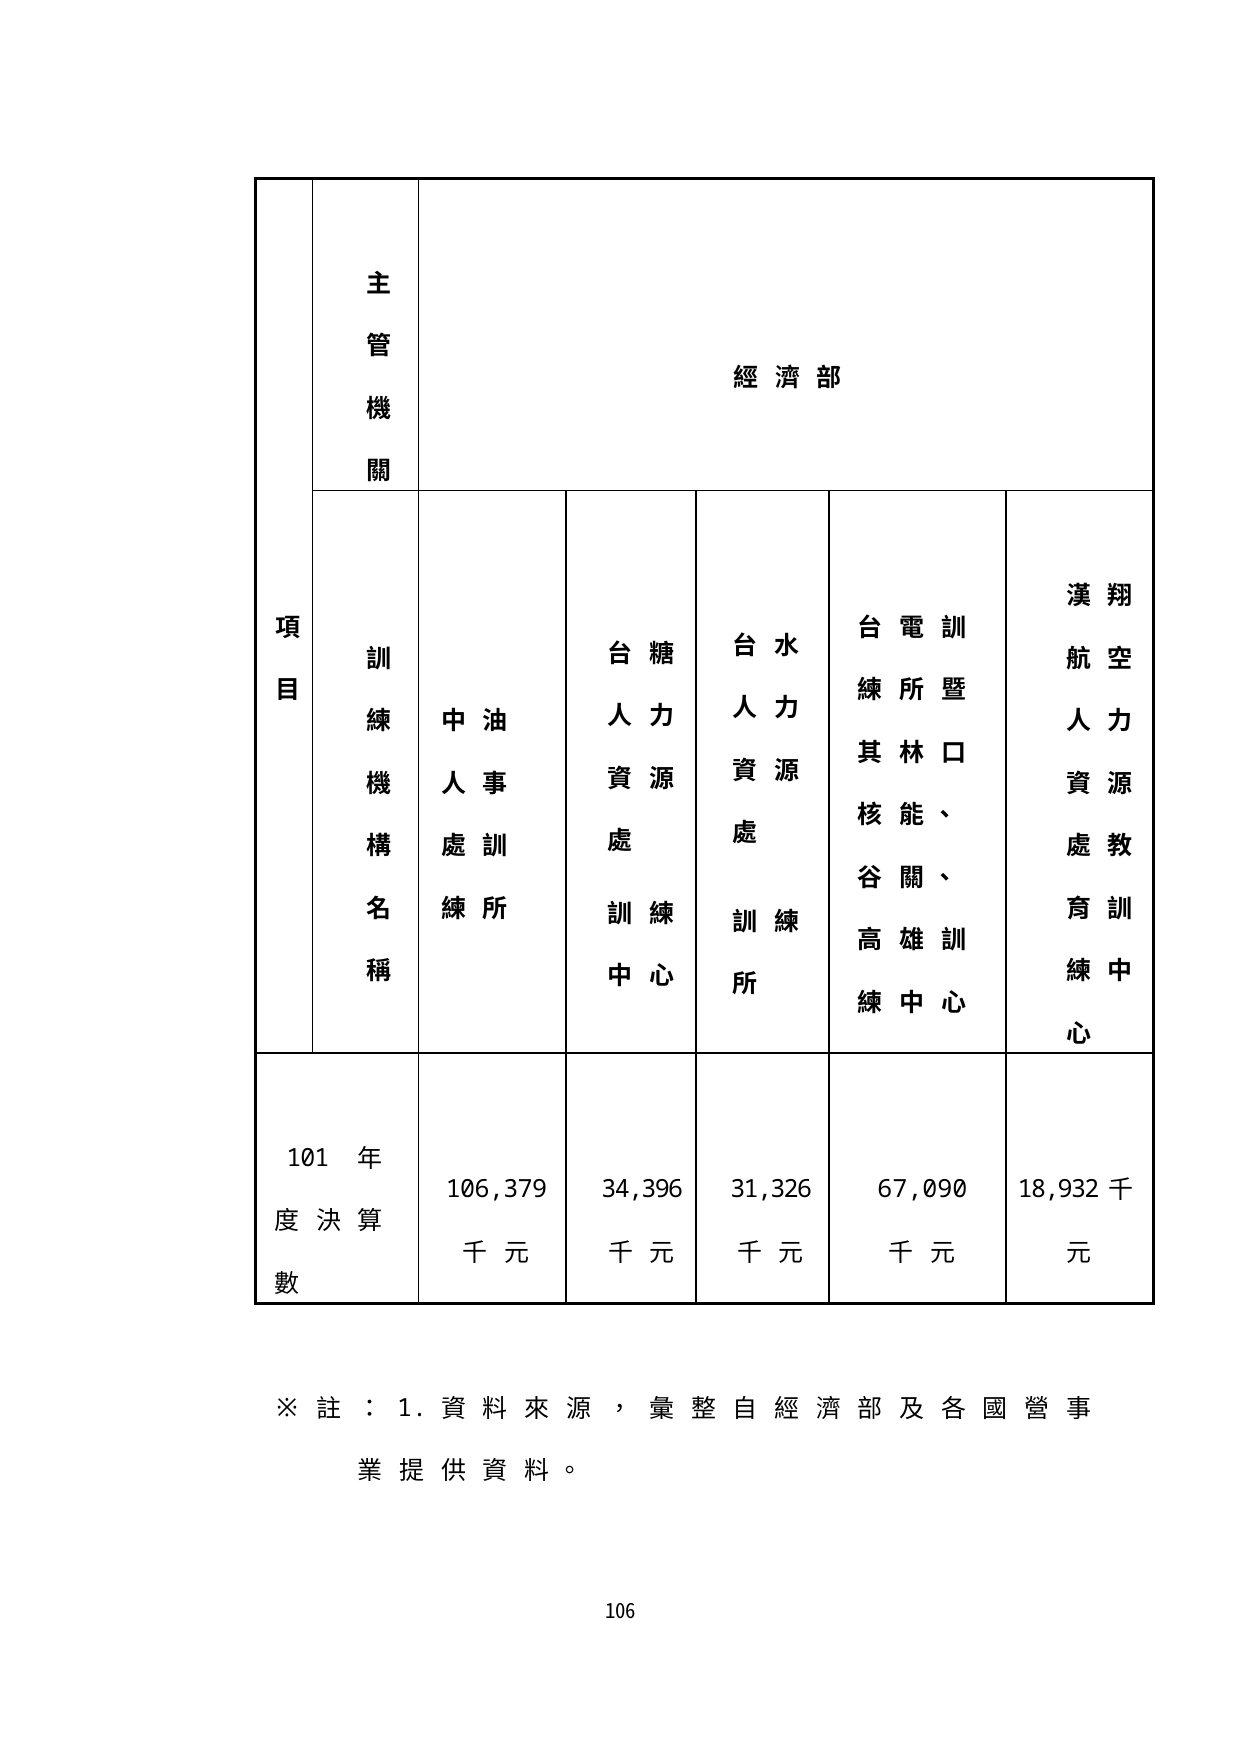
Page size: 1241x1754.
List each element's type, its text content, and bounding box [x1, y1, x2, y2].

table_cell 訓練機構名稱 [313, 491, 418, 1052]
table_cell 101年度決算數 [257, 1054, 418, 1302]
table_cell 台水人力資源處 訓練所 [697, 491, 828, 1052]
text ※註：1.資料來源，彙整自經濟部及各國營事業提供資料。 [247, 1365, 1117, 1490]
table_cell 31,326千元 [697, 1054, 828, 1302]
table_cell 34,396千元 [567, 1054, 695, 1302]
table_cell 漢翔航空人力資源處教育訓練中心 [1007, 491, 1152, 1052]
table_cell 台電訓練所暨其林口核能、谷關、高雄訓練中心 [830, 491, 1005, 1052]
table_cell 67,090千元 [830, 1054, 1005, 1302]
table_cell 台糖人力資源處 訓練中心 [567, 491, 695, 1052]
table_cell 18,932千元 [1007, 1054, 1152, 1302]
table_cell 中油人事處訓練所 [419, 491, 565, 1052]
table_header 主管 機關 [313, 180, 418, 490]
table_header 經濟部 [419, 180, 1152, 490]
table_header 項目 [257, 180, 312, 1052]
table_cell 106,379千元 [419, 1054, 565, 1302]
